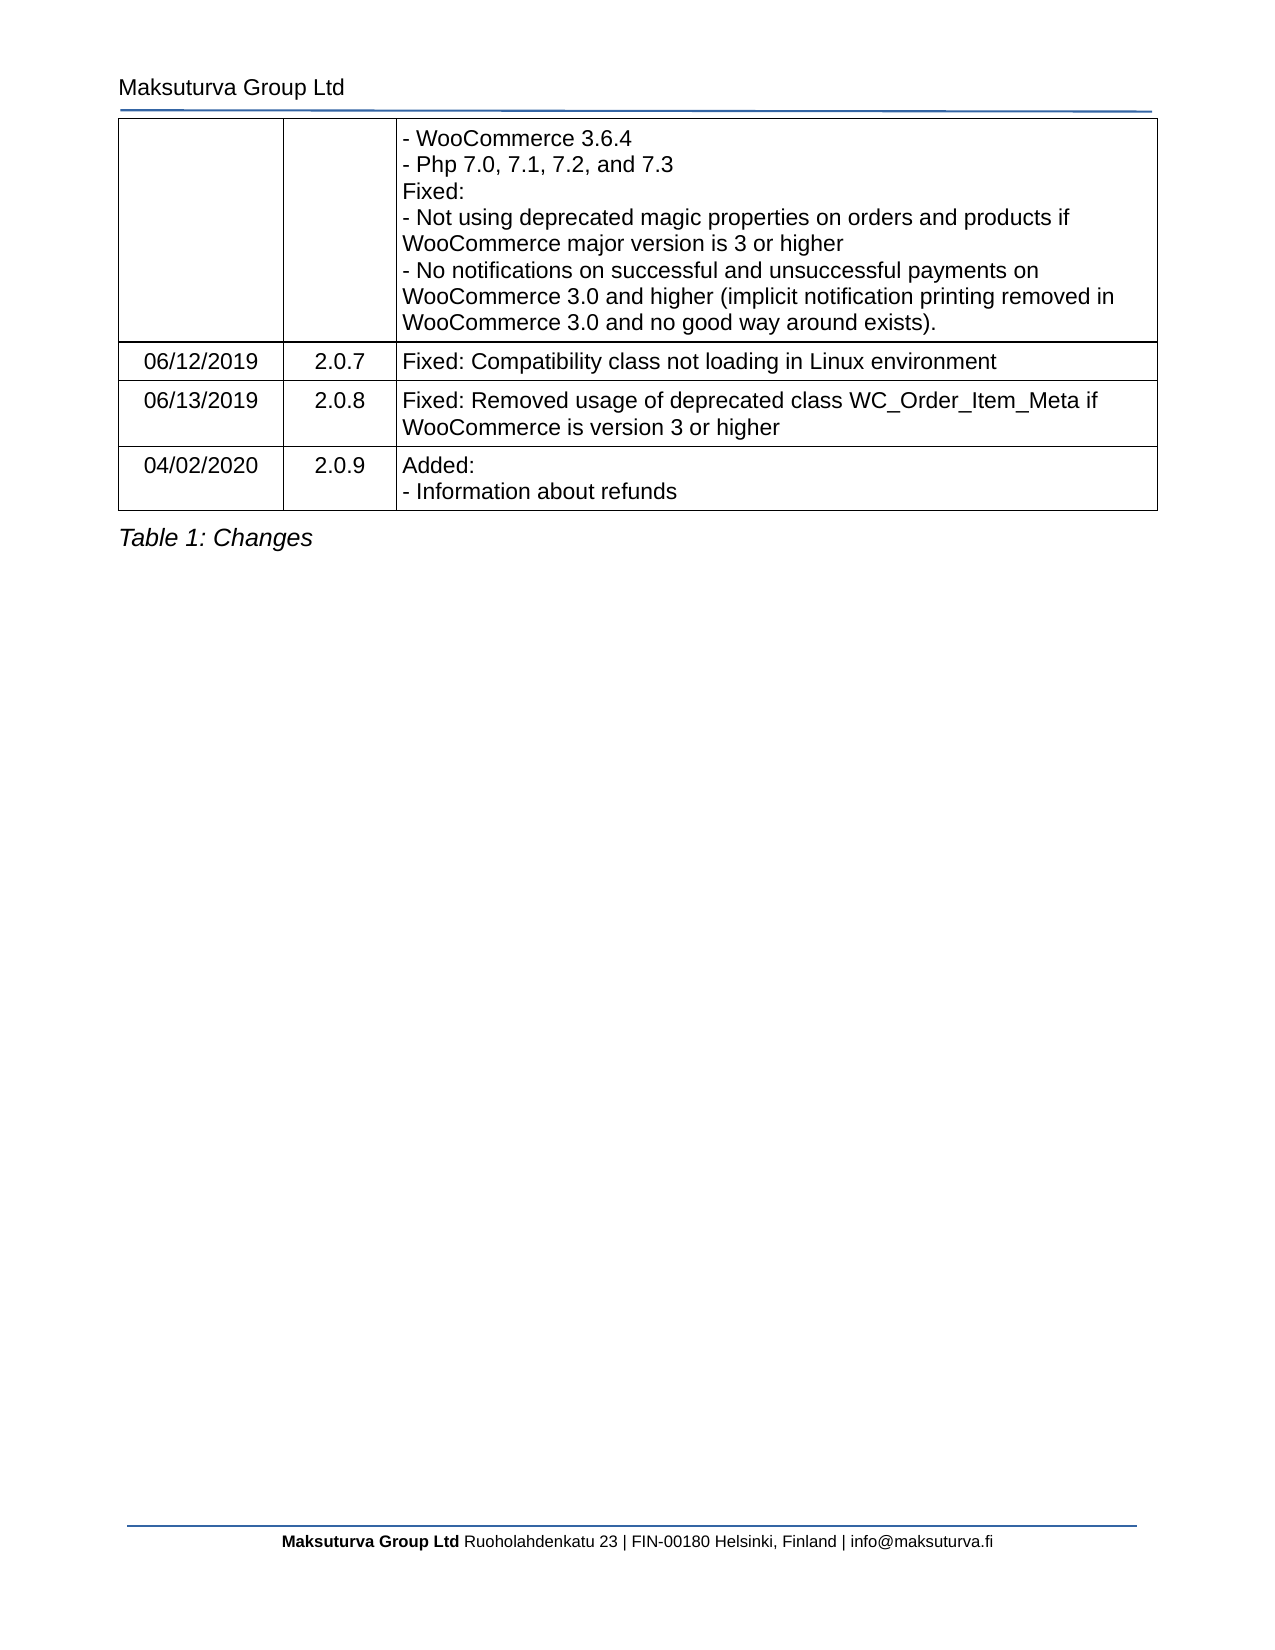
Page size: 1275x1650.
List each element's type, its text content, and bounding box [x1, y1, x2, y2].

table_cell - WooCommerce 3.6.4 - Php 7.0, 7.1, 7.2, and 7.3 Fixed: - Not using deprecated magic properties on orders and products if WooCommerce major version is 3 or higher - No notifications on successful and unsuccessful payments on WooCommerce 3.0 and higher (implicit notification printing removed in WooCommerce 3.0 and no good way around exists). [397, 119, 1157, 341]
table_cell 06/12/2019 [119, 343, 283, 380]
table_cell [119, 119, 283, 341]
table_cell 2.0.9 [284, 447, 396, 510]
table_cell [284, 119, 396, 341]
table_cell 04/02/2020 [119, 447, 283, 510]
text Table 1: Changes [118, 523, 1157, 552]
table_cell Added: - Information about refunds [397, 447, 1157, 510]
table_cell 2.0.7 [284, 343, 396, 380]
table_cell 06/13/2019 [119, 381, 283, 446]
table_cell Fixed: Compatibility class not loading in Linux environment [397, 343, 1157, 380]
table_cell Fixed: Removed usage of deprecated class WC_Order_Item_Meta if WooCommerce is version 3 or higher [397, 381, 1157, 446]
table_cell 2.0.8 [284, 381, 396, 446]
